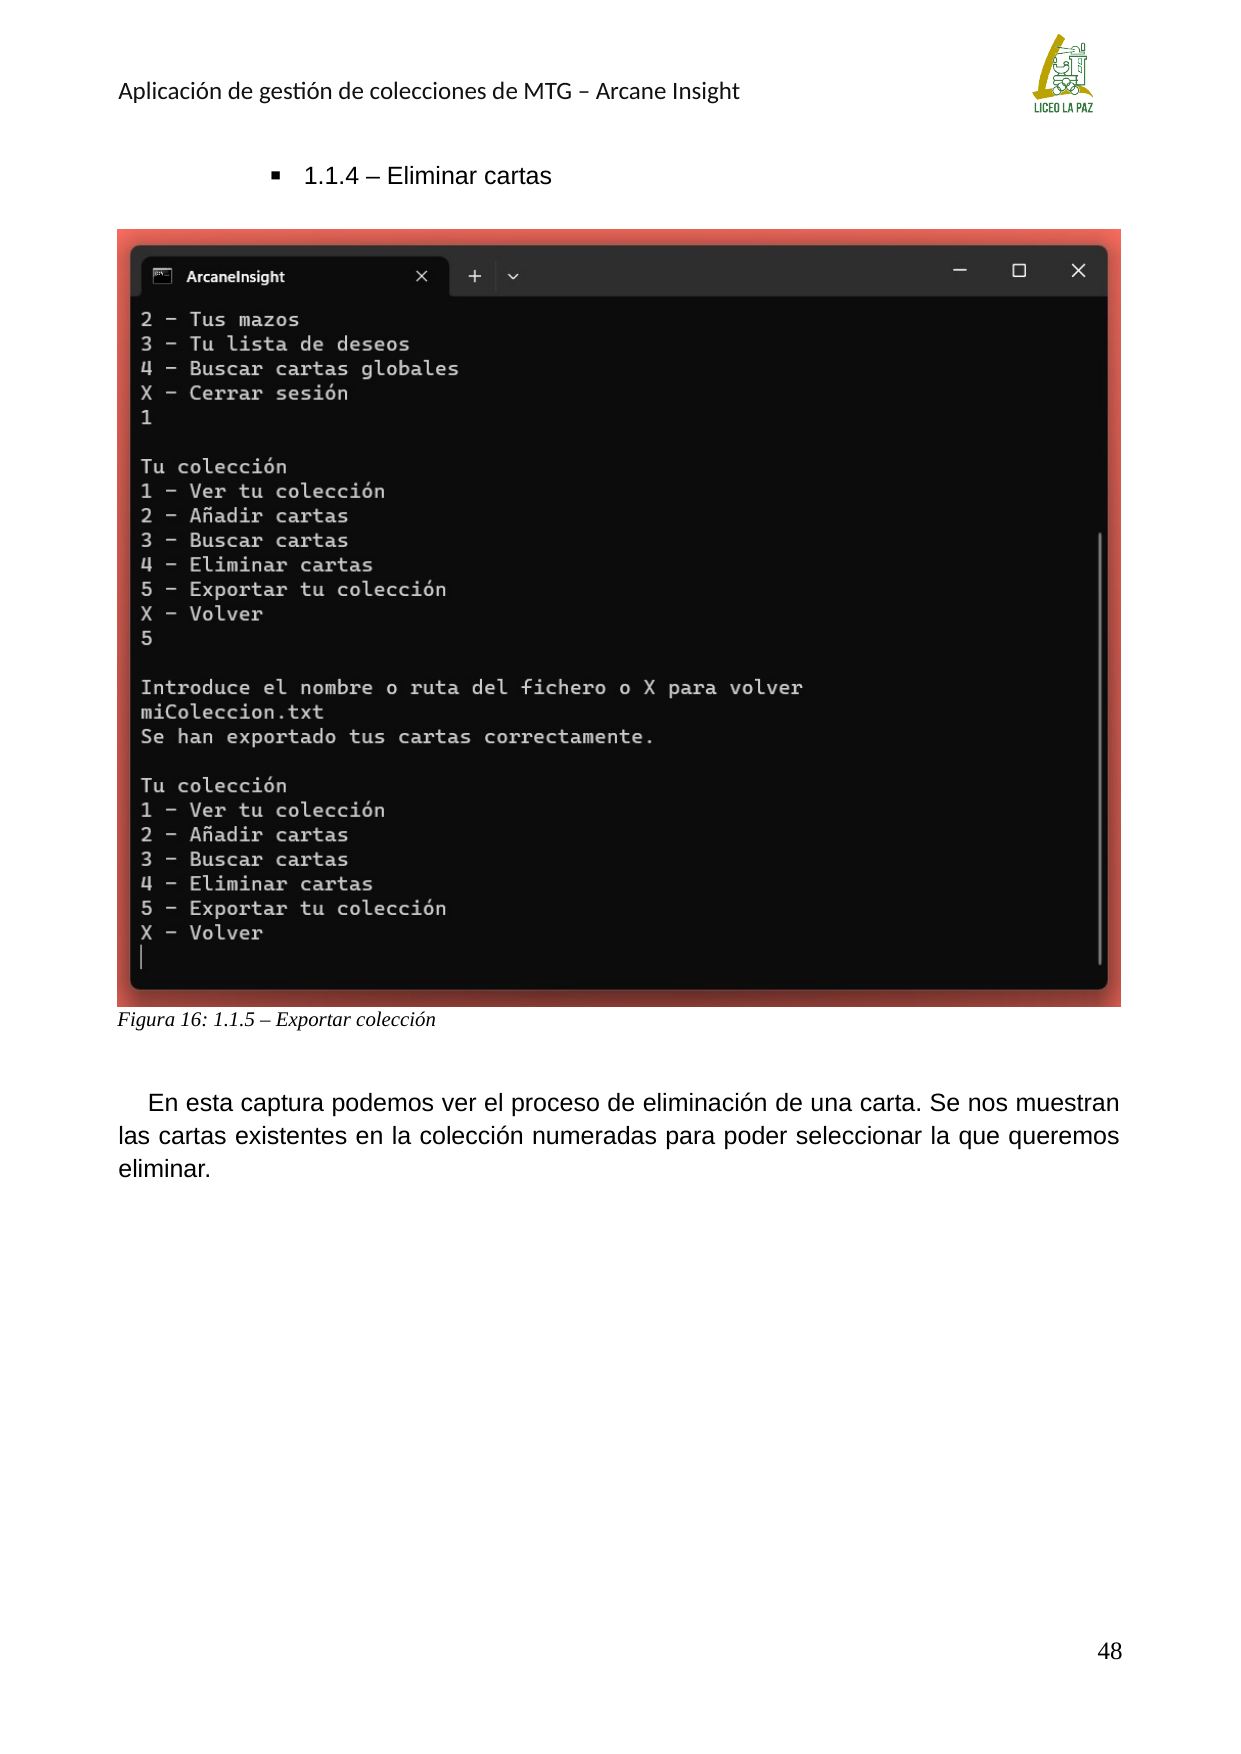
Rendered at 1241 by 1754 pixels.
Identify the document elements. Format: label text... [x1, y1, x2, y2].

picture [117, 229, 1121, 1007]
picture [1025, 26, 1100, 121]
list 1.1.4 – Eliminar cartas [266, 161, 1122, 190]
text En esta captura podemos ver el proceso de eliminación de una carta. Se nos muestran las cartas existentes en la colección numeradas para poder seleccionar la que queremos eliminar. [118, 1088, 1122, 1183]
text Figura 16: 1.1.5 – Exportar colección [117, 1007, 1121, 1031]
